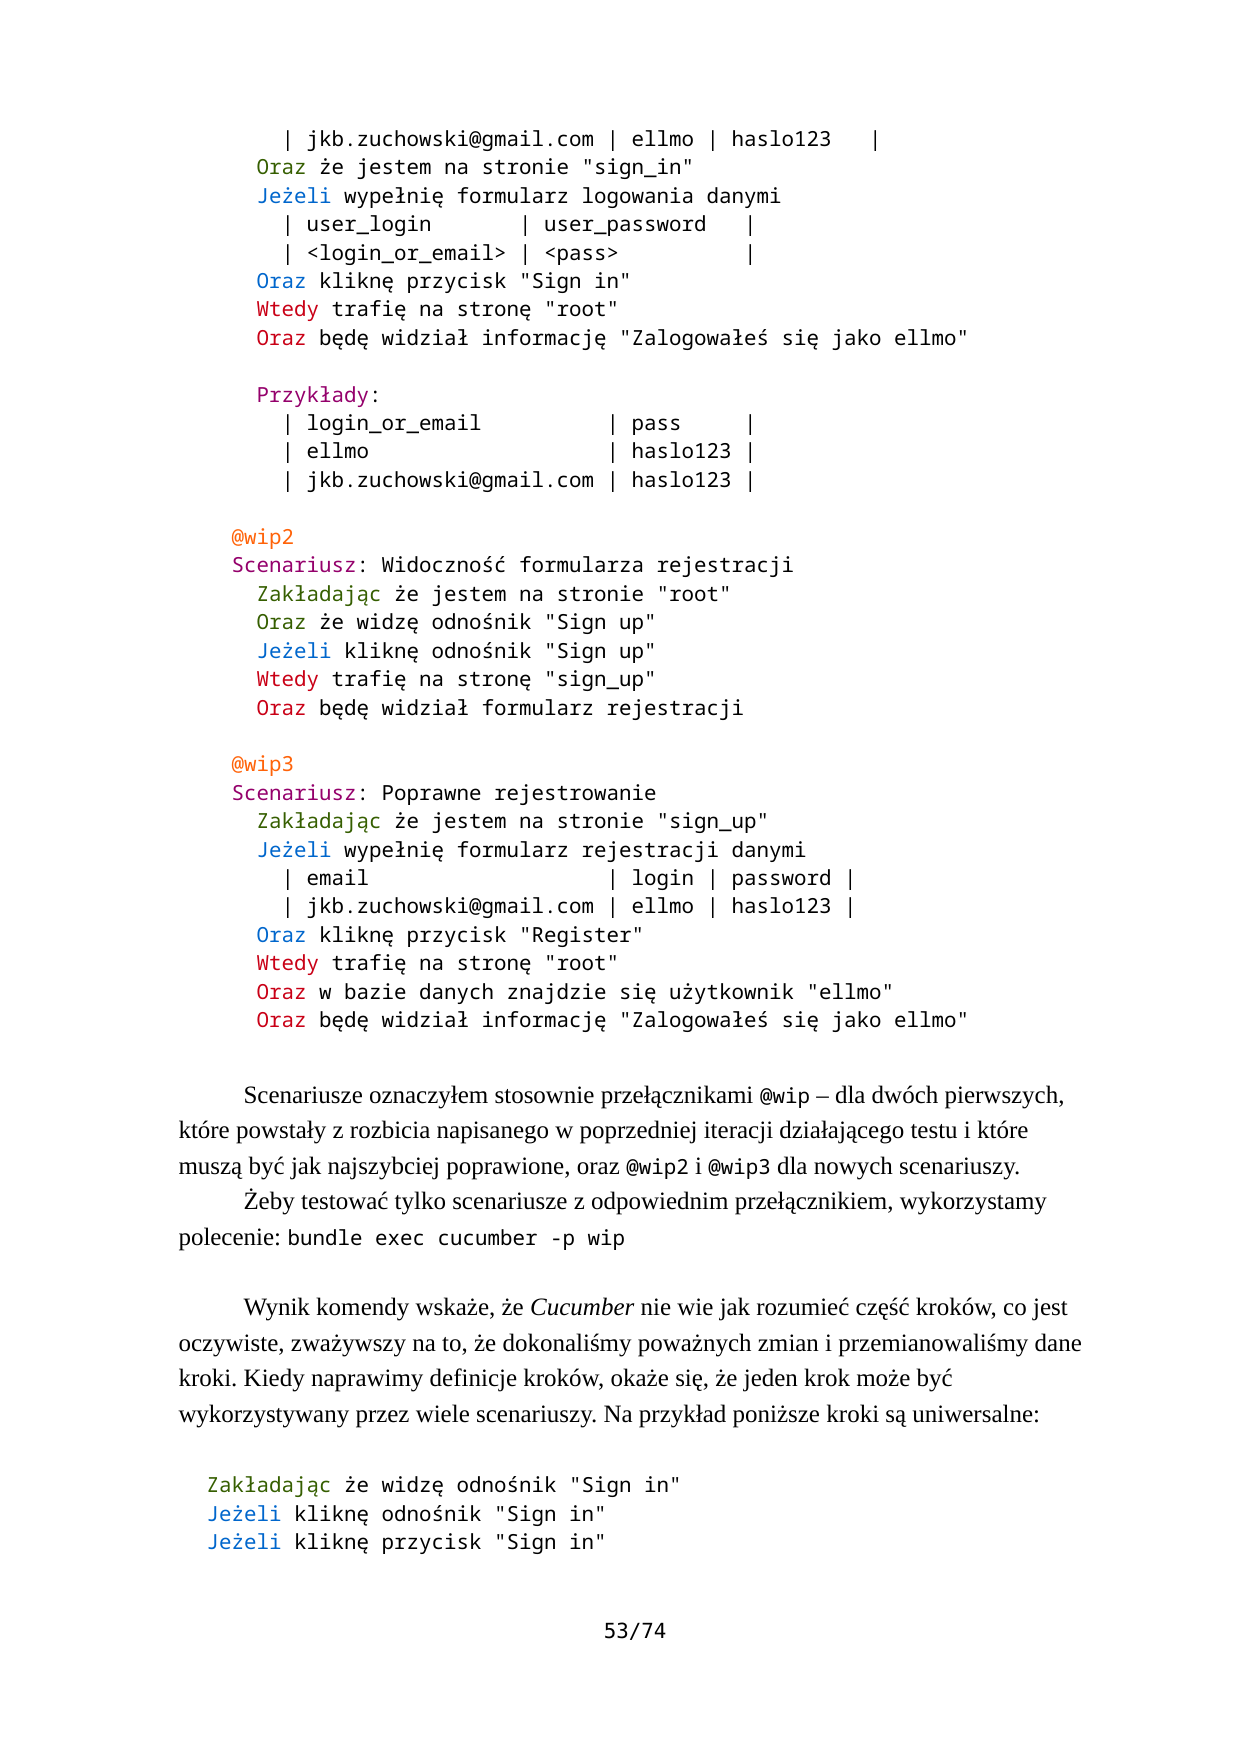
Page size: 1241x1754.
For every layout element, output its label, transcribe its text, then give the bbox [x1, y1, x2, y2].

text Wynik komendy wskaże, że Cucumber nie wie jak rozumieć część kroków, co jest oczywiste, zważywszy na to, że dokonaliśmy poważnych zmian i przemianowaliśmy dane kroki. Kiedy naprawimy definicje kroków, okaże się, że jeden krok może być wykorzystywany przez wiele scenariuszy. Na przykład poniższe kroki są uniwersalne: [178, 1287, 1093, 1429]
table_header | jkb.zuchowski@gmail.com | ellmo | haslo123 | Oraz że jestem na stronie "sign_in" Jeżeli wypełnię formularz logowania danymi | user_login | user_password | | <login_or_email> | <pass> | Oraz kliknę przycisk "Sign in" Wtedy trafię na stronę "root" Oraz będę widział informację "Zalogowałeś się jako ellmo" Przykłady: | login_or_email | pass | | ellmo | haslo123 | | jkb.zuchowski@gmail.com | haslo123 | @wip2 Scenariusz: Widoczność formularza rejestracji Zakładając że jestem na stronie "root" Oraz że widzę odnośnik "Sign up" Jeżeli kliknę odnośnik "Sign up" Wtedy trafię na stronę "sign_up" Oraz będę widział formularz rejestracji @wip3 Scenariusz: Poprawne rejestrowanie Zakładając że jestem na stronie "sign_up" Jeżeli wypełnię formularz rejestracji danymi | email | login | password | | jkb.zuchowski@gmail.com | ellmo | haslo123 | Oraz kliknę przycisk "Register" Wtedy trafię na stronę "root" Oraz w bazie danych znajdzie się użytkownik "ellmo" Oraz będę widział informację "Zalogowałeś się jako ellmo" [177, 118, 1093, 1039]
table_header Zakładając że widzę odnośnik "Sign in" Jeżeli kliknę odnośnik "Sign in" Jeżeli kliknę przycisk "Sign in" [177, 1465, 1093, 1561]
text Scenariusze oznaczyłem stosownie przełącznikami @wip – dla dwóch pierwszych, które powstały z rozbicia napisanego w poprzedniej iteracji działającego testu i które muszą być jak najszybciej poprawione, oraz @wip2 i @wip3 dla nowych scenariuszy. [178, 1075, 1093, 1181]
text Żeby testować tylko scenariusze z odpowiednim przełącznikiem, wykorzystamy polecenie: bundle exec cucumber -p wip [178, 1181, 1093, 1252]
